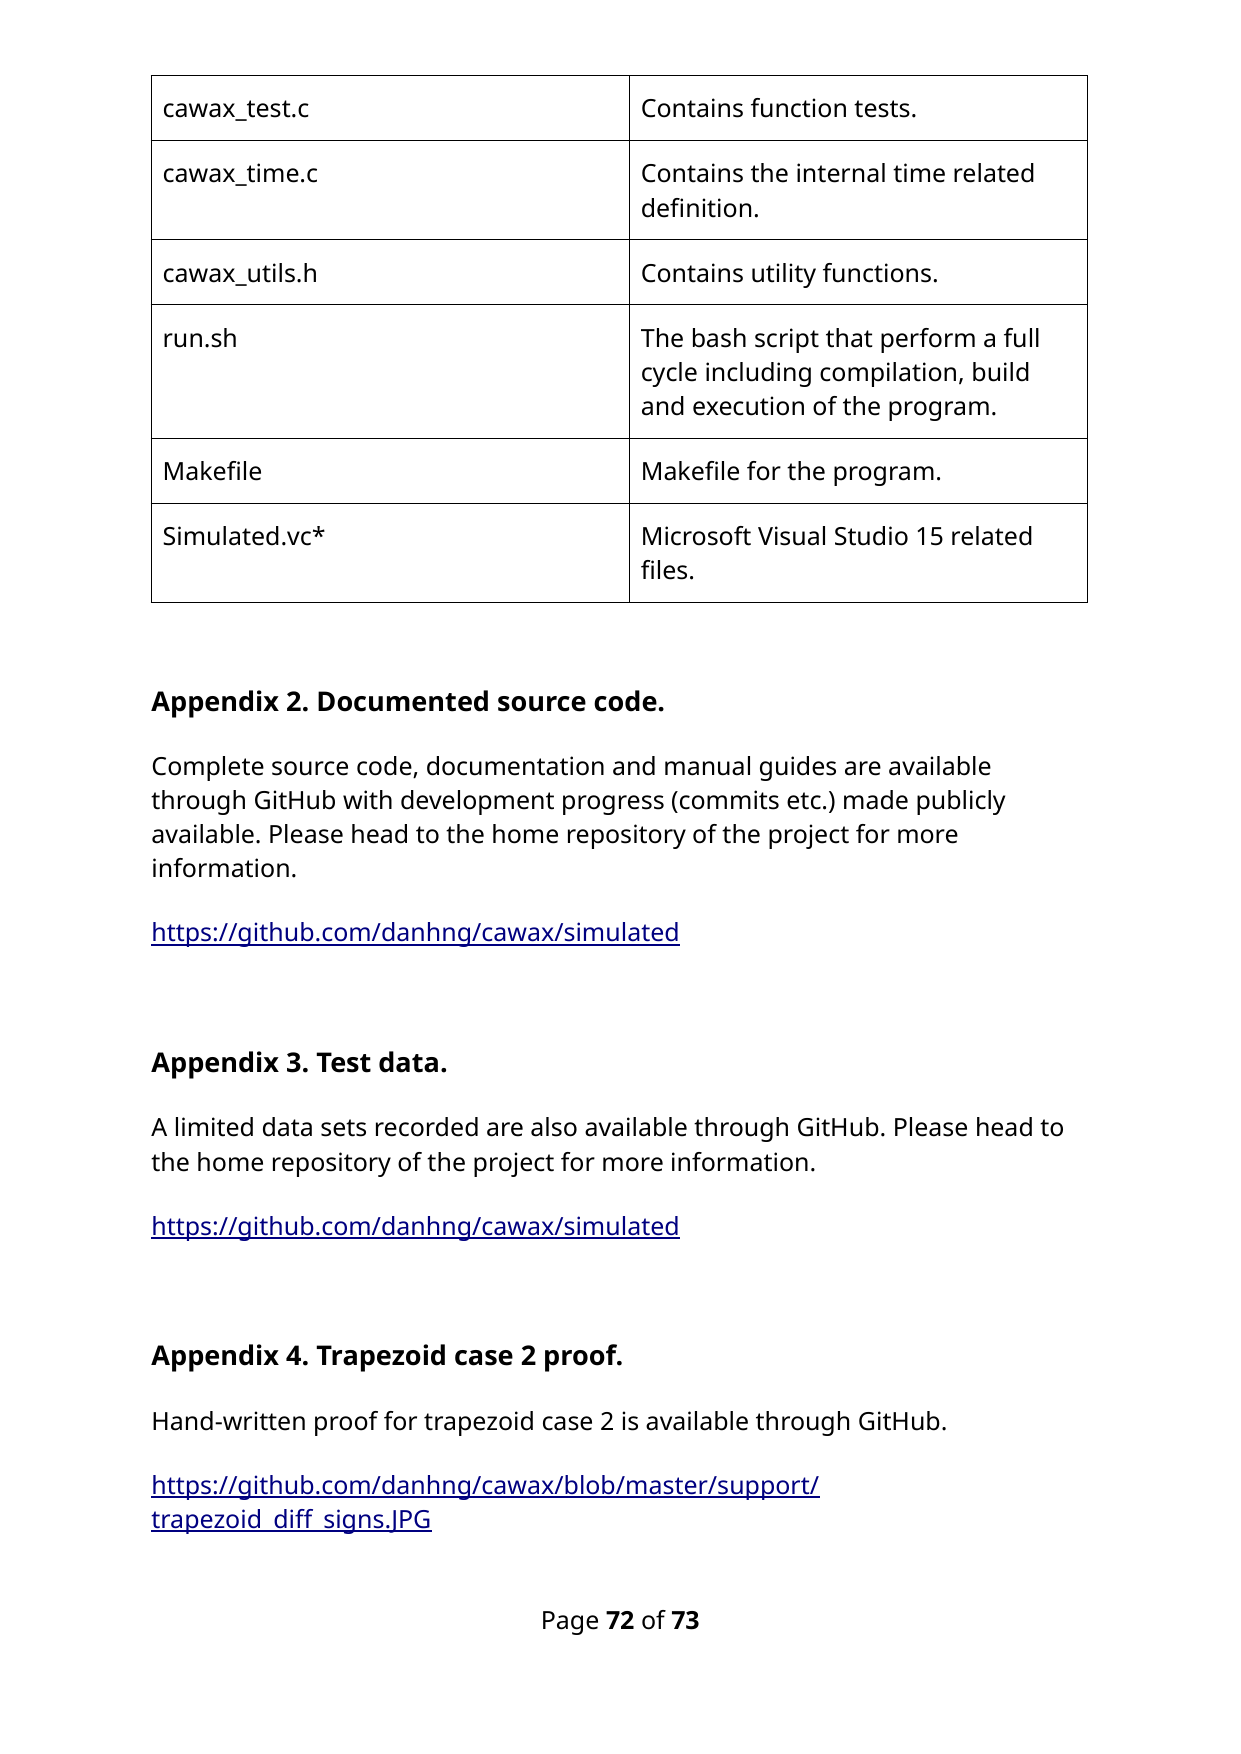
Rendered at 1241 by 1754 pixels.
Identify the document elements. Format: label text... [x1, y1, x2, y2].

text Complete source code, documentation and manual guides are available through GitHub with development progress (commits etc.) made publicly available. Please head to the home repository of the project for more information. [151, 749, 1089, 885]
text Appendix 3. Test data. [151, 1043, 1089, 1080]
text Hand-written proof for trapezoid case 2 is available through GitHub. [151, 1403, 1089, 1437]
table_cell Contains function tests. [630, 76, 1087, 140]
text Appendix 2. Documented source code. [151, 682, 1089, 719]
table_cell cawax_utils.h [152, 240, 629, 304]
text https://github.com/danhng/cawax/blob/master/support/trapezoid_diff_signs.JPG [151, 1467, 1089, 1535]
text https://github.com/danhng/cawax/simulated [151, 1208, 1089, 1242]
table_cell Makefile [152, 439, 629, 503]
table_cell Contains the internal time related definition. [630, 141, 1087, 239]
table_cell cawax_time.c [152, 141, 629, 239]
table_cell cawax_test.c [152, 76, 629, 140]
table_cell Microsoft Visual Studio 15 related files. [630, 504, 1087, 602]
table_cell Makefile for the program. [630, 439, 1087, 503]
table_cell The bash script that perform a full cycle including compilation, build and execution of the program. [630, 305, 1087, 438]
table_cell Simulated.vc* [152, 504, 629, 602]
text A limited data sets recorded are also available through GitHub. Please head to the home repository of the project for more information. [151, 1110, 1089, 1178]
table_cell Contains utility functions. [630, 240, 1087, 304]
text Appendix 4. Trapezoid case 2 proof. [151, 1336, 1089, 1373]
text https://github.com/danhng/cawax/simulated [151, 915, 1089, 949]
table_cell run.sh [152, 305, 629, 438]
